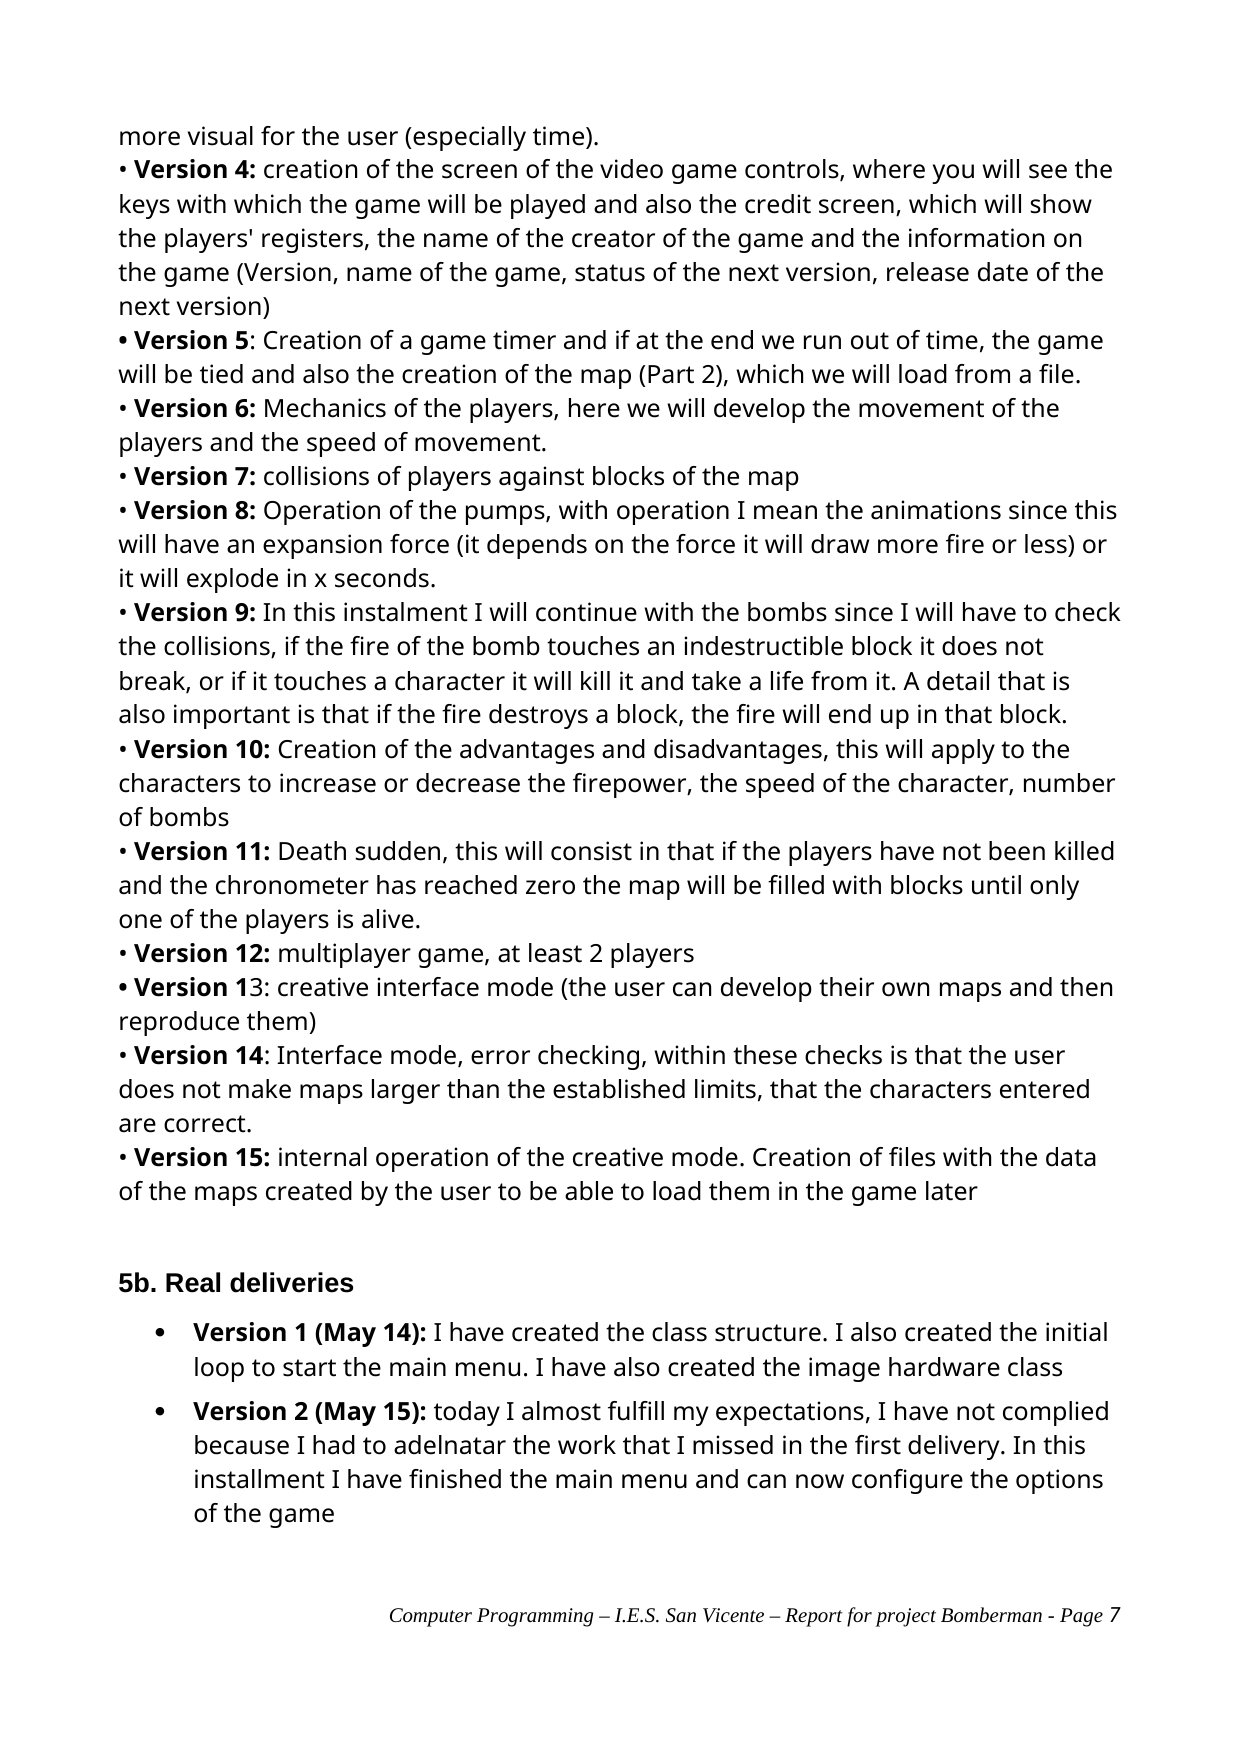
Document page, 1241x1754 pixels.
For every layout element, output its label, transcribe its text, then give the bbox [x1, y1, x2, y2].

text • Version 13: creative interface mode (the user can develop their own maps and then reproduce them) [118, 970, 1122, 1038]
subtitle 5b. Real deliveries [118, 1267, 1122, 1298]
text • Version 14: Interface mode, error checking, within these checks is that the user does not make maps larger than the established limits, that the characters entered are correct. [118, 1038, 1122, 1140]
text • Version 7: collisions of players against blocks of the map [118, 459, 1122, 493]
list Version 2 (May 15): today I almost fulfill my expectations, I have not complied because I had to adelnatar the work that I missed in the first delivery. In this installment I have finished the main menu and can now configure the options of the game [156, 1394, 1122, 1530]
text • Version 4: creation of the screen of the video game controls, where you will see the keys with which the game will be played and also the credit screen, which will show the players' registers, the name of the creator of the game and the information on the game (Version, name of the game, status of the next version, release date of the next version) [118, 152, 1122, 322]
text • Version 5: Creation of a game timer and if at the end we run out of time, the game will be tied and also the creation of the map (Part 2), which we will load from a file. [118, 322, 1122, 391]
text • Version 9: In this instalment I will continue with the bombs since I will have to check the collisions, if the fire of the bomb touches an indestructible block it does not break, or if it touches a character it will kill it and take a life from it. A detail that is also important is that if the fire destroys a block, the fire will end up in that block. [118, 595, 1122, 731]
text • Version 6: Mechanics of the players, here we will develop the movement of the players and the speed of movement. [118, 391, 1122, 459]
text • Version 12: multiplayer game, at least 2 players [118, 936, 1122, 970]
text • Version 11: Death sudden, this will consist in that if the players have not been killed and the chronometer has reached zero the map will be filled with blocks until only one of the players is alive. [118, 833, 1122, 936]
text • Version 15: internal operation of the creative mode. Creation of files with the data of the maps created by the user to be able to load them in the game later [118, 1140, 1122, 1208]
text • Version 10: Creation of the advantages and disadvantages, this will apply to the characters to increase or decrease the firepower, the speed of the character, number of bombs [118, 731, 1122, 833]
list Version 1 (May 14): I have created the class structure. I also created the initial loop to start the main menu. I have also created the image hardware class [156, 1315, 1122, 1383]
text • Version 8: Operation of the pumps, with operation I mean the animations since this will have an expansion force (it depends on the force it will draw more fire or less) or it will explode in x seconds. [118, 493, 1122, 595]
text more visual for the user (especially time). [118, 118, 1122, 152]
